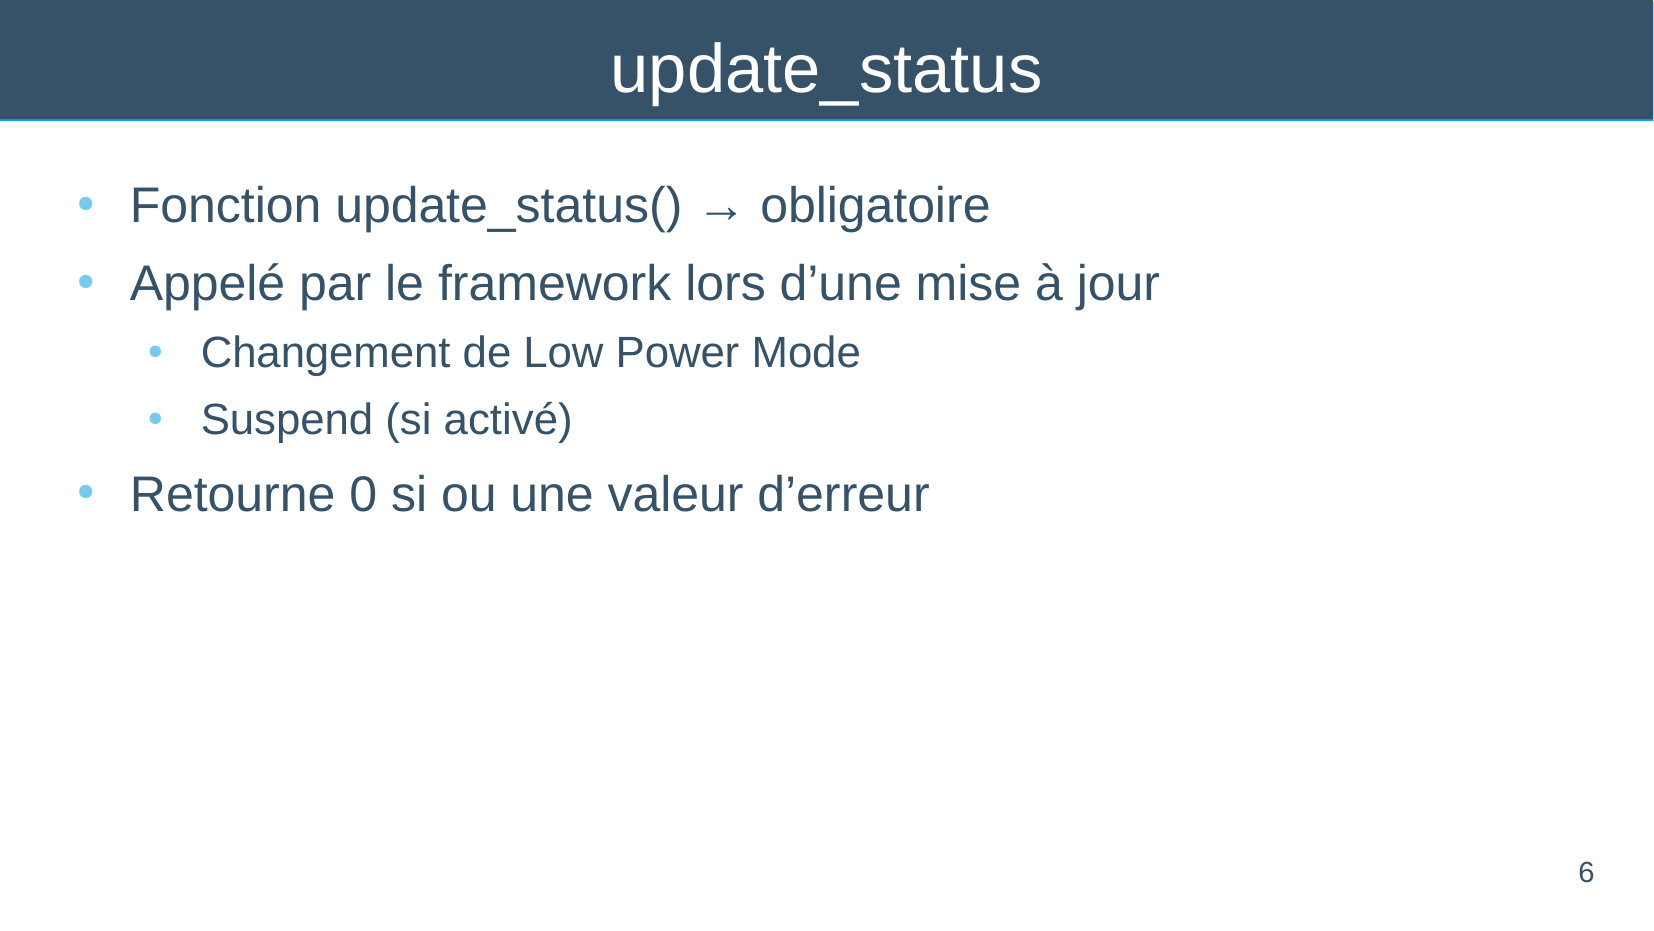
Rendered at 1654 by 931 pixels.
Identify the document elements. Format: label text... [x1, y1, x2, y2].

title update_status [59, 29, 1595, 108]
list Fonction update_status() → obligatoire Appelé par le framework lors d’une mise à jour Changement de Low Power Mode Suspend (si activé) Retourne 0 si ou une valeur d’erreur [59, 177, 1595, 768]
